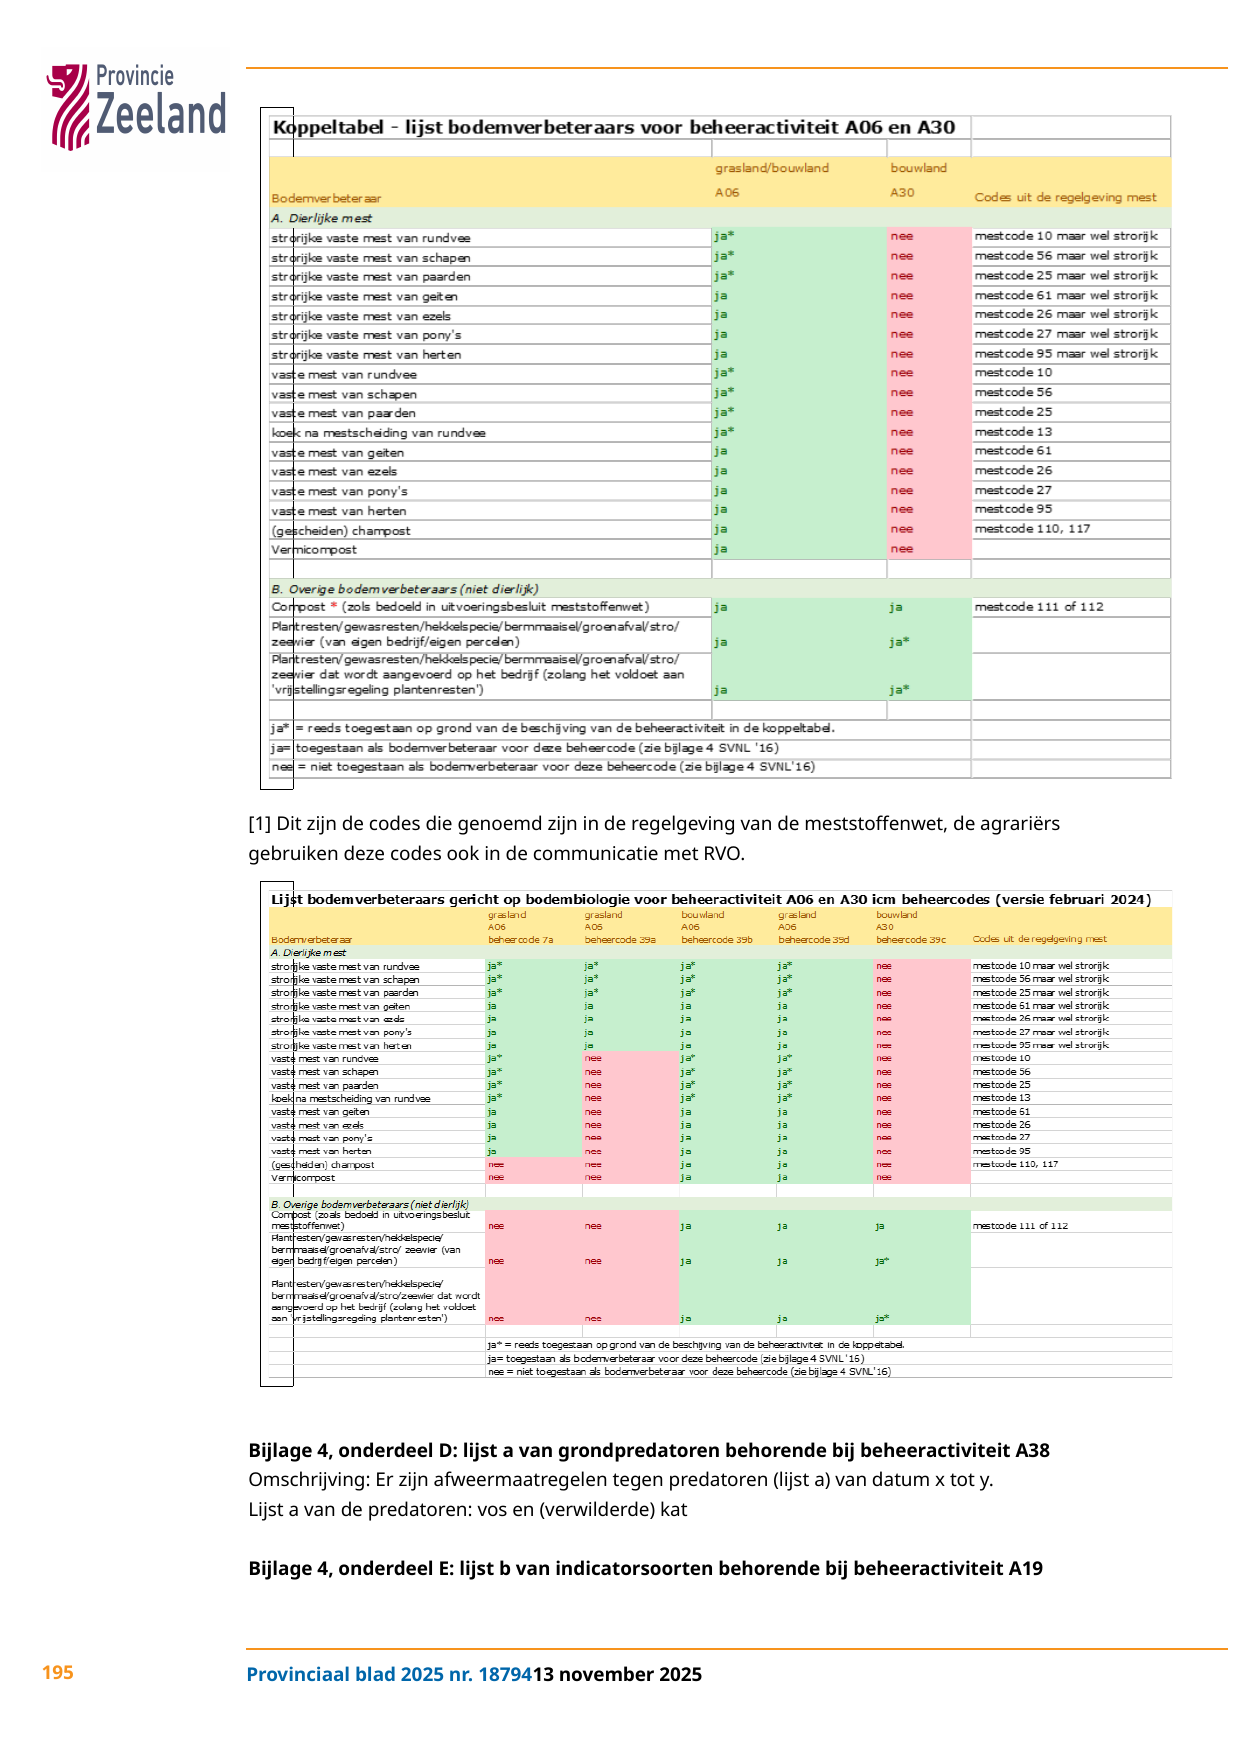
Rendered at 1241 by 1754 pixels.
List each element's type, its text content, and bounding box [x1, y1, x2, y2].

text Bijlage 4, onderdeel E: lijst b van indicatorsoorten behorende bij beheeractiviteit A19 [248, 1555, 1152, 1581]
picture [268, 115, 1173, 780]
text Bijlage 4, onderdeel D: lijst a van grondpredatoren behorende bij beheeractiviteit A38 [248, 1437, 1152, 1463]
picture [41, 47, 231, 172]
text Lijst a van de predatoren: vos en (verwilderde) kat [248, 1496, 1152, 1522]
text Omschrijving: Er zijn afweermaatregelen tegen predatoren (lijst a) van datum x tot y. [248, 1467, 1152, 1492]
picture [268, 890, 1173, 1378]
text [1] Dit zijn de codes die genoemd zijn in de regelgeving van de meststoffenwet, de agrariërs gebruiken deze codes ook in de communicatie met RVO. [248, 810, 1152, 866]
